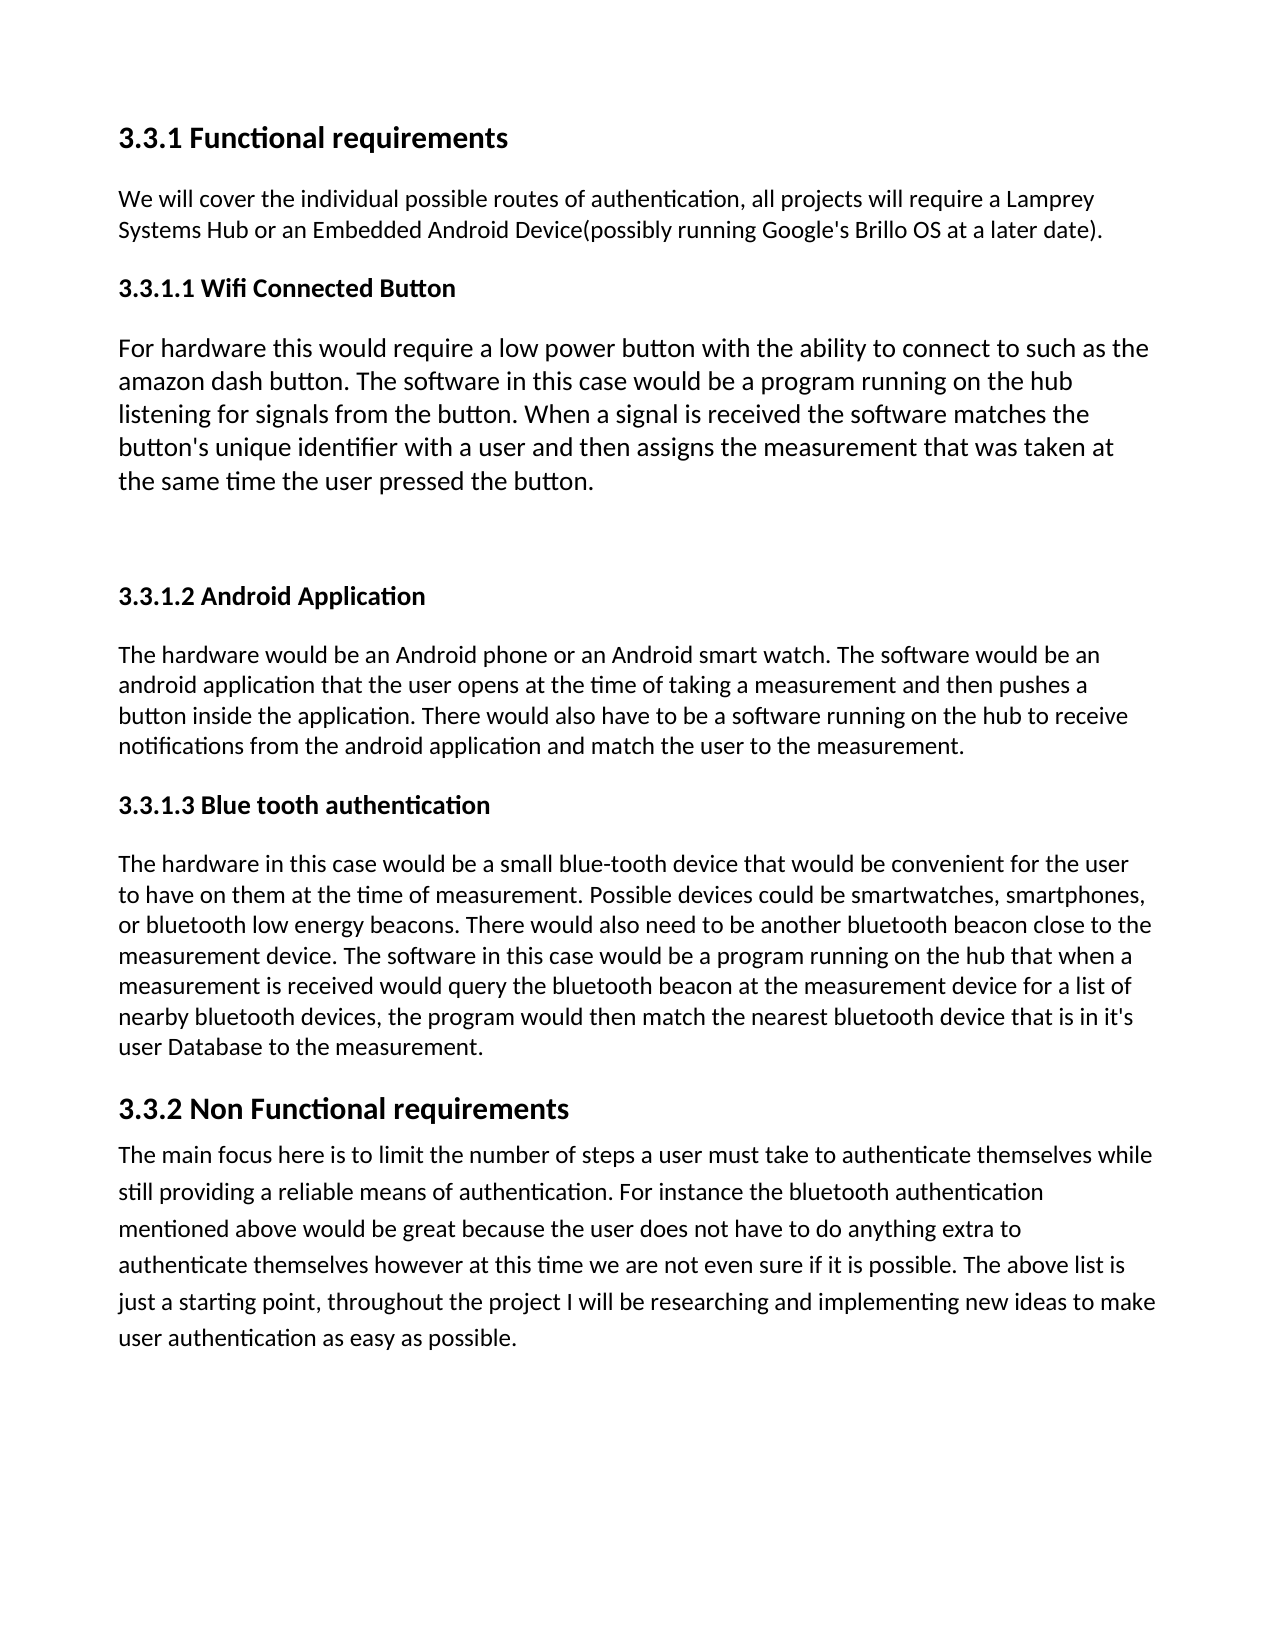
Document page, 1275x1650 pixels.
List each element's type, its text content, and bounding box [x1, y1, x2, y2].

text 3.3.1 Functional requirements [118, 118, 1157, 156]
text The main focus here is to limit the number of steps a user must take to authenticate themselves while still providing a reliable means of authentication. For instance the bluetooth authentication mentioned above would be great because the user does not have to do anything extra to authenticate themselves however at this time we are not even sure if it is possible. The above list is just a starting point, throughout the project I will be researching and implementing new ideas to make user authentication as easy as possible. [118, 1139, 1157, 1353]
text For hardware this would require a low power button with the ability to connect to such as the amazon dash button. The software in this case would be a program running on the hub listening for signals from the button. When a signal is received the software matches the button's unique identifier with a user and then assigns the measurement that was taken at the same time the user pressed the button. [118, 332, 1157, 497]
text 3.3.1.3 Blue tooth authentication [118, 788, 1157, 821]
text The hardware in this case would be a small blue-tooth device that would be convenient for the user to have on them at the time of measurement. Possible devices could be smartwatches, smartphones, or bluetooth low energy beacons. There would also need to be another bluetooth beacon close to the measurement device. The software in this case would be a program running on the hub that when a measurement is received would query the bluetooth beacon at the measurement device for a list of nearby bluetooth devices, the program would then match the nearest bluetooth device that is in it's user Database to the measurement. [118, 848, 1157, 1062]
text The hardware would be an Android phone or an Android smart watch. The software would be an android application that the user opens at the time of taking a measurement and then pushes a button inside the application. There would also have to be a software running on the hub to receive notifications from the android application and match the user to the measurement. [118, 639, 1157, 761]
text We will cover the individual possible routes of authentication, all projects will require a Lamprey Systems Hub or an Embedded Android Device(possibly running Google's Brillo OS at a later date). [118, 183, 1157, 244]
text 3.3.1.2 Android Application [118, 579, 1157, 612]
text 3.3.2 Non Functional requirements [118, 1089, 1157, 1127]
text 3.3.1.1 Wifi Connected Button [118, 271, 1157, 304]
